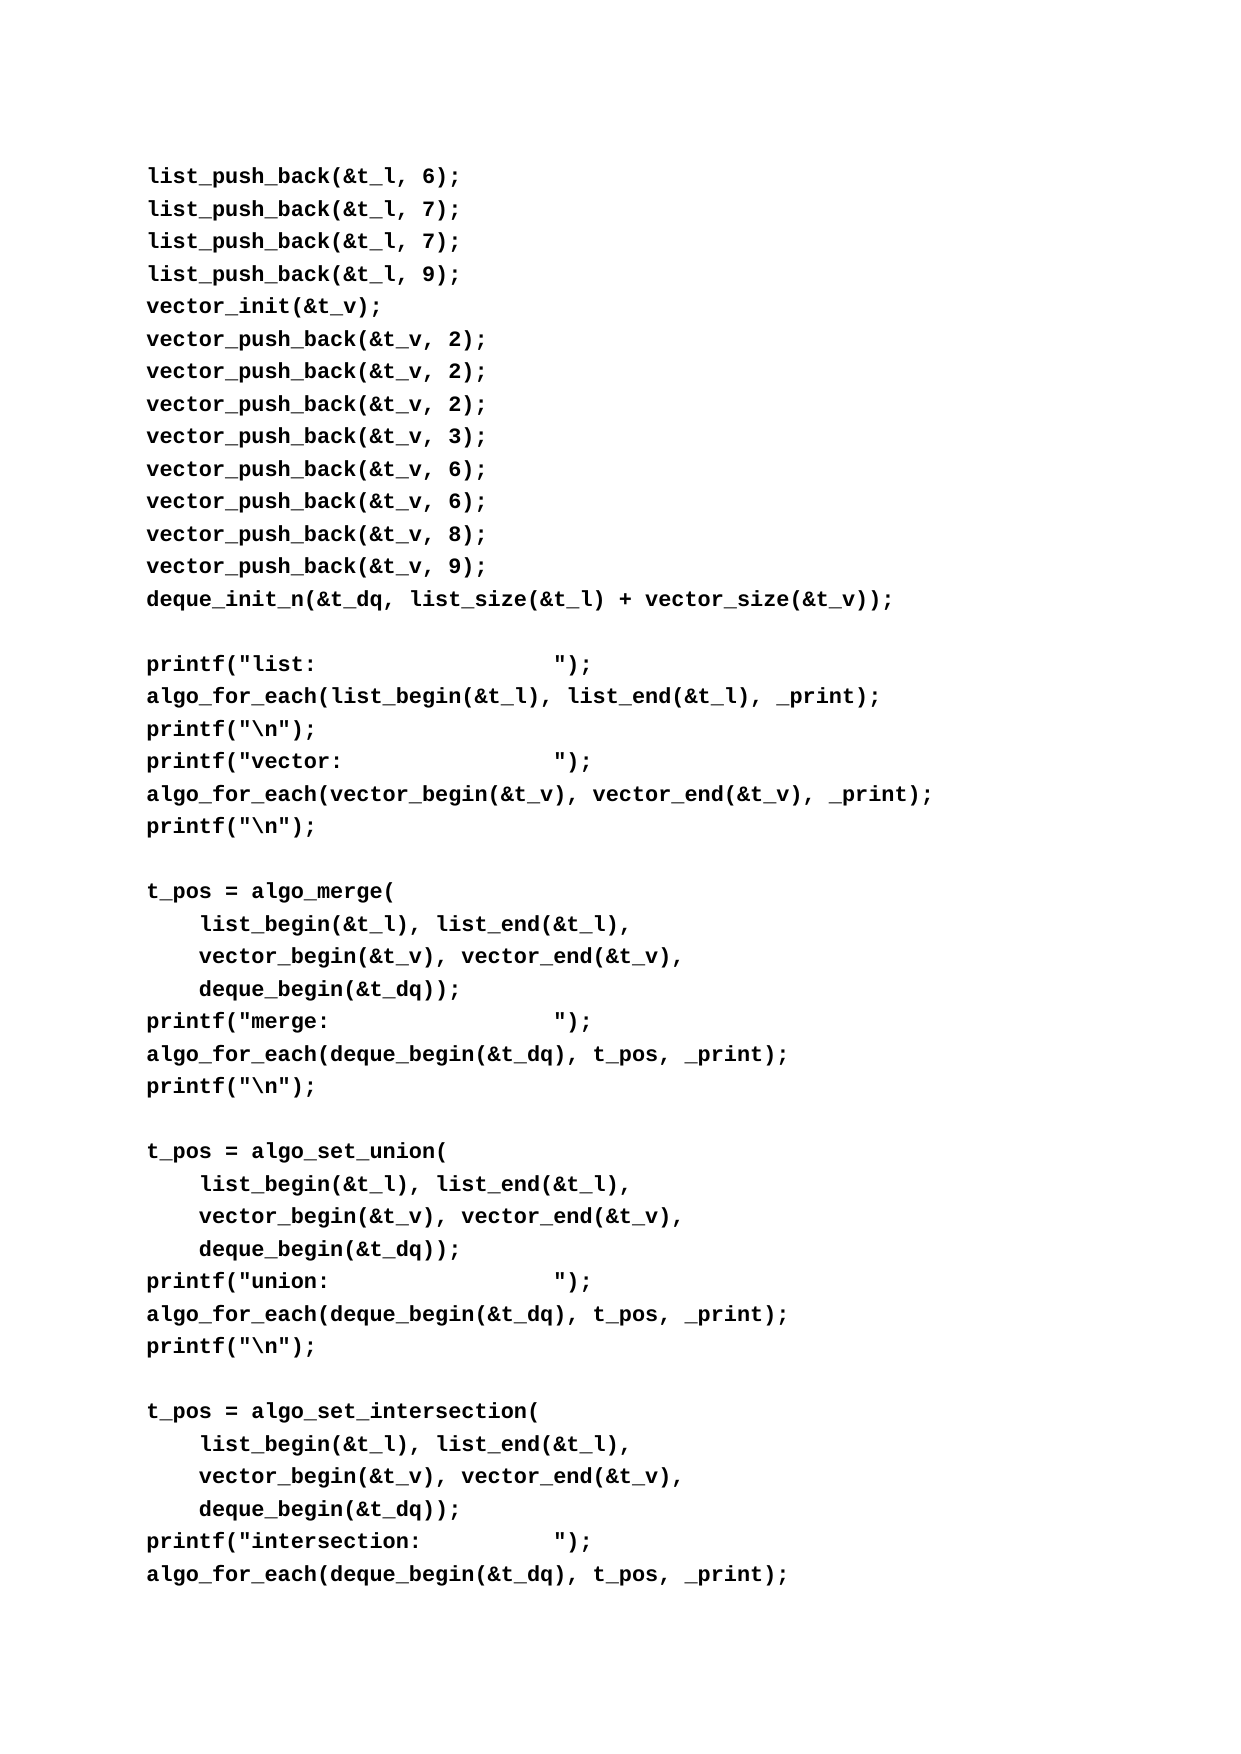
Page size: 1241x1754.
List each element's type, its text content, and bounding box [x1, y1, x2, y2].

text vector_begin(&t_v), vector_end(&t_v), [94, 1202, 1144, 1234]
text vector_push_back(&t_v, 2); [94, 324, 1144, 357]
text list_push_back(&t_l, 7); [94, 227, 1144, 259]
text list_begin(&t_l), list_end(&t_l), [94, 1169, 1144, 1202]
text printf("\n"); [94, 812, 1144, 844]
text deque_init_n(&t_dq, list_size(&t_l) + vector_size(&t_v)); [94, 584, 1144, 617]
text list_begin(&t_l), list_end(&t_l), [94, 909, 1144, 942]
text vector_push_back(&t_v, 9); [94, 552, 1144, 584]
text algo_for_each(deque_begin(&t_dq), t_pos, _print); [94, 1299, 1144, 1332]
text printf("\n"); [94, 1332, 1144, 1364]
text printf("\n"); [94, 714, 1144, 747]
text vector_push_back(&t_v, 8); [94, 519, 1144, 552]
text vector_push_back(&t_v, 3); [94, 422, 1144, 454]
text printf("merge: "); [94, 1007, 1144, 1039]
text list_push_back(&t_l, 9); [94, 259, 1144, 292]
text printf("\n"); [94, 1072, 1144, 1104]
text t_pos = algo_merge( [94, 877, 1144, 909]
text vector_push_back(&t_v, 6); [94, 454, 1144, 487]
text vector_push_back(&t_v, 6); [94, 487, 1144, 519]
text deque_begin(&t_dq)); [94, 1494, 1144, 1527]
text vector_push_back(&t_v, 2); [94, 389, 1144, 422]
text printf("union: "); [94, 1267, 1144, 1299]
text algo_for_each(vector_begin(&t_v), vector_end(&t_v), _print); [94, 779, 1144, 812]
text deque_begin(&t_dq)); [94, 1234, 1144, 1267]
text printf("intersection: "); [94, 1527, 1144, 1559]
text algo_for_each(deque_begin(&t_dq), t_pos, _print); [94, 1559, 1144, 1592]
text vector_init(&t_v); [94, 292, 1144, 324]
text list_begin(&t_l), list_end(&t_l), [94, 1429, 1144, 1462]
text printf("list: "); [94, 649, 1144, 682]
text algo_for_each(list_begin(&t_l), list_end(&t_l), _print); [94, 682, 1144, 714]
text list_push_back(&t_l, 6); [94, 162, 1144, 194]
text algo_for_each(deque_begin(&t_dq), t_pos, _print); [94, 1039, 1144, 1072]
text t_pos = algo_set_union( [94, 1137, 1144, 1169]
text deque_begin(&t_dq)); [94, 974, 1144, 1007]
text vector_push_back(&t_v, 2); [94, 357, 1144, 389]
text vector_begin(&t_v), vector_end(&t_v), [94, 1462, 1144, 1494]
text list_push_back(&t_l, 7); [94, 194, 1144, 227]
text printf("vector: "); [94, 747, 1144, 779]
text t_pos = algo_set_intersection( [94, 1397, 1144, 1429]
text vector_begin(&t_v), vector_end(&t_v), [94, 942, 1144, 974]
